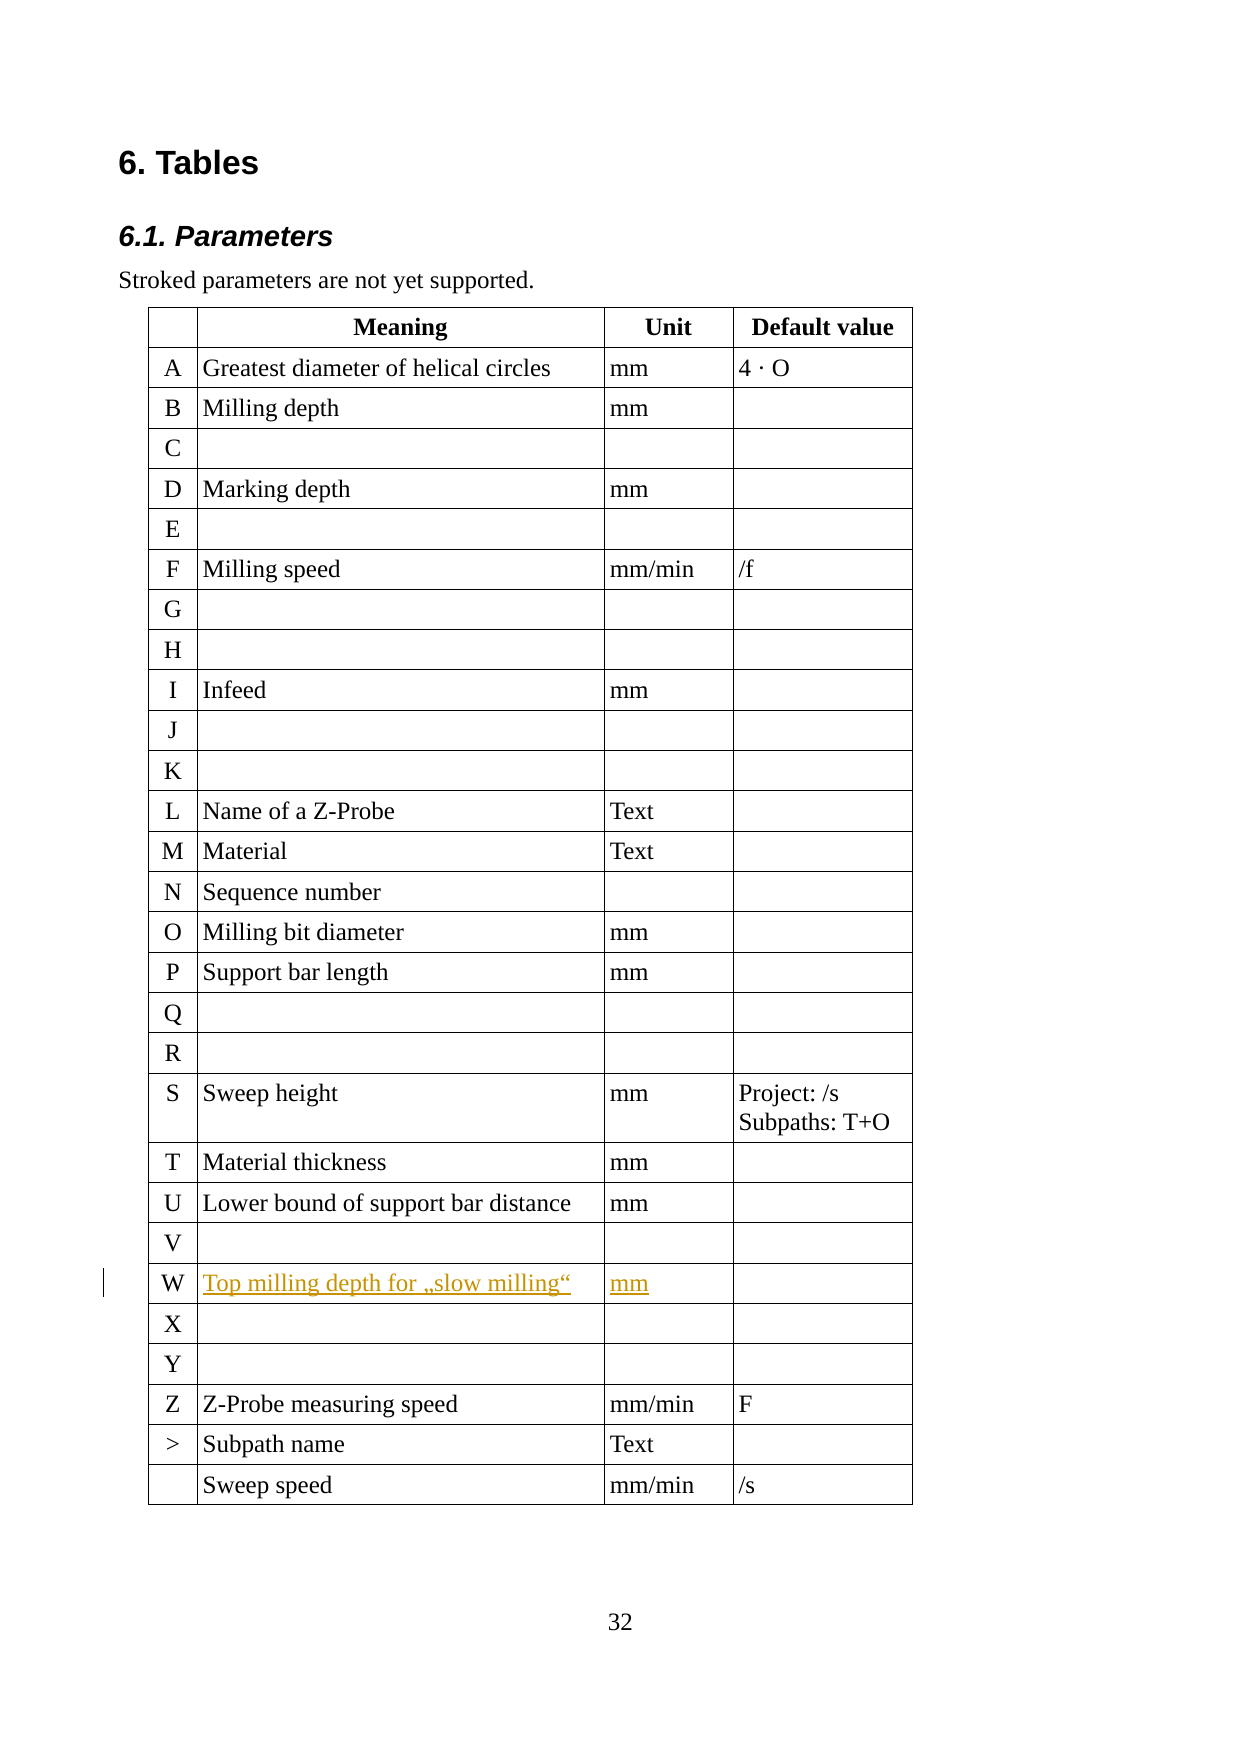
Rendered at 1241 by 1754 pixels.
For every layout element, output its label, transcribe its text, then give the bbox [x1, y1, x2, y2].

table_cell mm [605, 912, 733, 952]
table_cell [605, 509, 733, 548]
table_cell V [149, 1223, 197, 1262]
table_header Default value [734, 308, 912, 347]
table_cell [605, 590, 733, 629]
table_cell [198, 1033, 604, 1072]
table_cell Milling depth [198, 388, 604, 427]
table_cell E [149, 509, 197, 548]
table_cell [734, 590, 912, 629]
table_cell /s [734, 1465, 912, 1504]
table_cell [734, 711, 912, 750]
table_cell [198, 751, 604, 790]
table_cell [198, 1223, 604, 1262]
table_cell mm [605, 348, 733, 387]
table_cell [734, 388, 912, 427]
table_cell [734, 791, 912, 831]
table_cell Milling speed [198, 550, 604, 589]
table_cell mm [605, 1183, 733, 1222]
table_cell F [734, 1385, 912, 1424]
table_cell W [149, 1264, 197, 1303]
table_cell mm [605, 469, 733, 508]
table_cell [198, 711, 604, 750]
table_cell [198, 1344, 604, 1383]
table_cell [605, 1344, 733, 1383]
table_cell M [149, 832, 197, 871]
table_cell [734, 1344, 912, 1383]
table_cell [605, 872, 733, 911]
table_cell [198, 429, 604, 468]
table_cell Sweep speed [198, 1465, 604, 1504]
table_cell [198, 590, 604, 629]
table_cell [734, 1143, 912, 1182]
table_cell [734, 429, 912, 468]
table_cell [198, 509, 604, 548]
table_cell mm [605, 388, 733, 427]
table_header Meaning [198, 308, 604, 347]
table_cell [605, 630, 733, 669]
table_cell C [149, 429, 197, 468]
table_cell P [149, 953, 197, 992]
table_cell mm/min [605, 550, 733, 589]
table_cell Sweep height [198, 1074, 604, 1142]
table_cell [605, 429, 733, 468]
table_cell Material thickness [198, 1143, 604, 1182]
text Stroked parameters are not yet supported. [118, 265, 1122, 294]
table_cell O [149, 912, 197, 952]
table_cell [734, 1183, 912, 1222]
table_cell U [149, 1183, 197, 1222]
table_cell N [149, 872, 197, 911]
table_cell > [149, 1425, 197, 1464]
table_cell mm [605, 1074, 733, 1142]
table_cell mm [605, 670, 733, 710]
table_cell [734, 1264, 912, 1303]
table_cell [734, 1304, 912, 1343]
table_cell [734, 953, 912, 992]
table_cell K [149, 751, 197, 790]
table_cell Greatest diameter of helical circles [198, 348, 604, 387]
table_cell [734, 832, 912, 871]
table_cell Project: /s Subpaths: T+O [734, 1074, 912, 1142]
table_cell [605, 1033, 733, 1072]
table_cell mm/min [605, 1465, 733, 1504]
table_cell L [149, 791, 197, 831]
table_cell Q [149, 993, 197, 1032]
table_cell [734, 1223, 912, 1262]
table_cell [734, 1033, 912, 1072]
table_cell F [149, 550, 197, 589]
table_cell /f [734, 550, 912, 589]
table_cell [605, 993, 733, 1032]
table_cell [198, 993, 604, 1032]
table_cell [734, 670, 912, 710]
subtitle 6.1. Parameters [118, 219, 1122, 253]
table_cell Milling bit diameter [198, 912, 604, 952]
table_cell [734, 1425, 912, 1464]
table_cell Infeed [198, 670, 604, 710]
table_cell [734, 872, 912, 911]
table_cell G [149, 590, 197, 629]
table_cell [734, 912, 912, 952]
table_cell [605, 751, 733, 790]
table_cell mm [605, 1143, 733, 1182]
table_cell [605, 711, 733, 750]
table_cell [605, 1223, 733, 1262]
table_header [149, 308, 197, 347]
table_cell A [149, 348, 197, 387]
table_cell Sequence number [198, 872, 604, 911]
table_cell Material [198, 832, 604, 871]
table_cell S [149, 1074, 197, 1142]
table_cell D [149, 469, 197, 508]
table_cell [198, 1304, 604, 1343]
table_cell [149, 1465, 197, 1504]
table_cell J [149, 711, 197, 750]
table_cell mm [605, 953, 733, 992]
table_cell 4 · O [734, 348, 912, 387]
table_cell T [149, 1143, 197, 1182]
table_cell I [149, 670, 197, 710]
table_cell [734, 630, 912, 669]
table_cell mm [605, 1264, 733, 1303]
table_cell Subpath name [198, 1425, 604, 1464]
table_cell H [149, 630, 197, 669]
table_cell Top milling depth for „slow milling“ [198, 1264, 604, 1303]
table_header Unit [605, 308, 733, 347]
table_cell [198, 630, 604, 669]
table_cell [605, 1304, 733, 1343]
subtitle 6. Tables [118, 143, 1122, 182]
table_cell X [149, 1304, 197, 1343]
table_cell Y [149, 1344, 197, 1383]
table_cell Text [605, 791, 733, 831]
table_cell Text [605, 832, 733, 871]
table_cell B [149, 388, 197, 427]
table_cell [734, 509, 912, 548]
table_cell [734, 469, 912, 508]
table_cell [734, 993, 912, 1032]
table_cell Marking depth [198, 469, 604, 508]
table_cell Support bar length [198, 953, 604, 992]
table_cell R [149, 1033, 197, 1072]
table_cell Z-Probe measuring speed [198, 1385, 604, 1424]
table_cell [734, 751, 912, 790]
table_cell Name of a Z-Probe [198, 791, 604, 831]
table_cell Z [149, 1385, 197, 1424]
table_cell Lower bound of support bar distance [198, 1183, 604, 1222]
table_cell mm/min [605, 1385, 733, 1424]
table_cell Text [605, 1425, 733, 1464]
